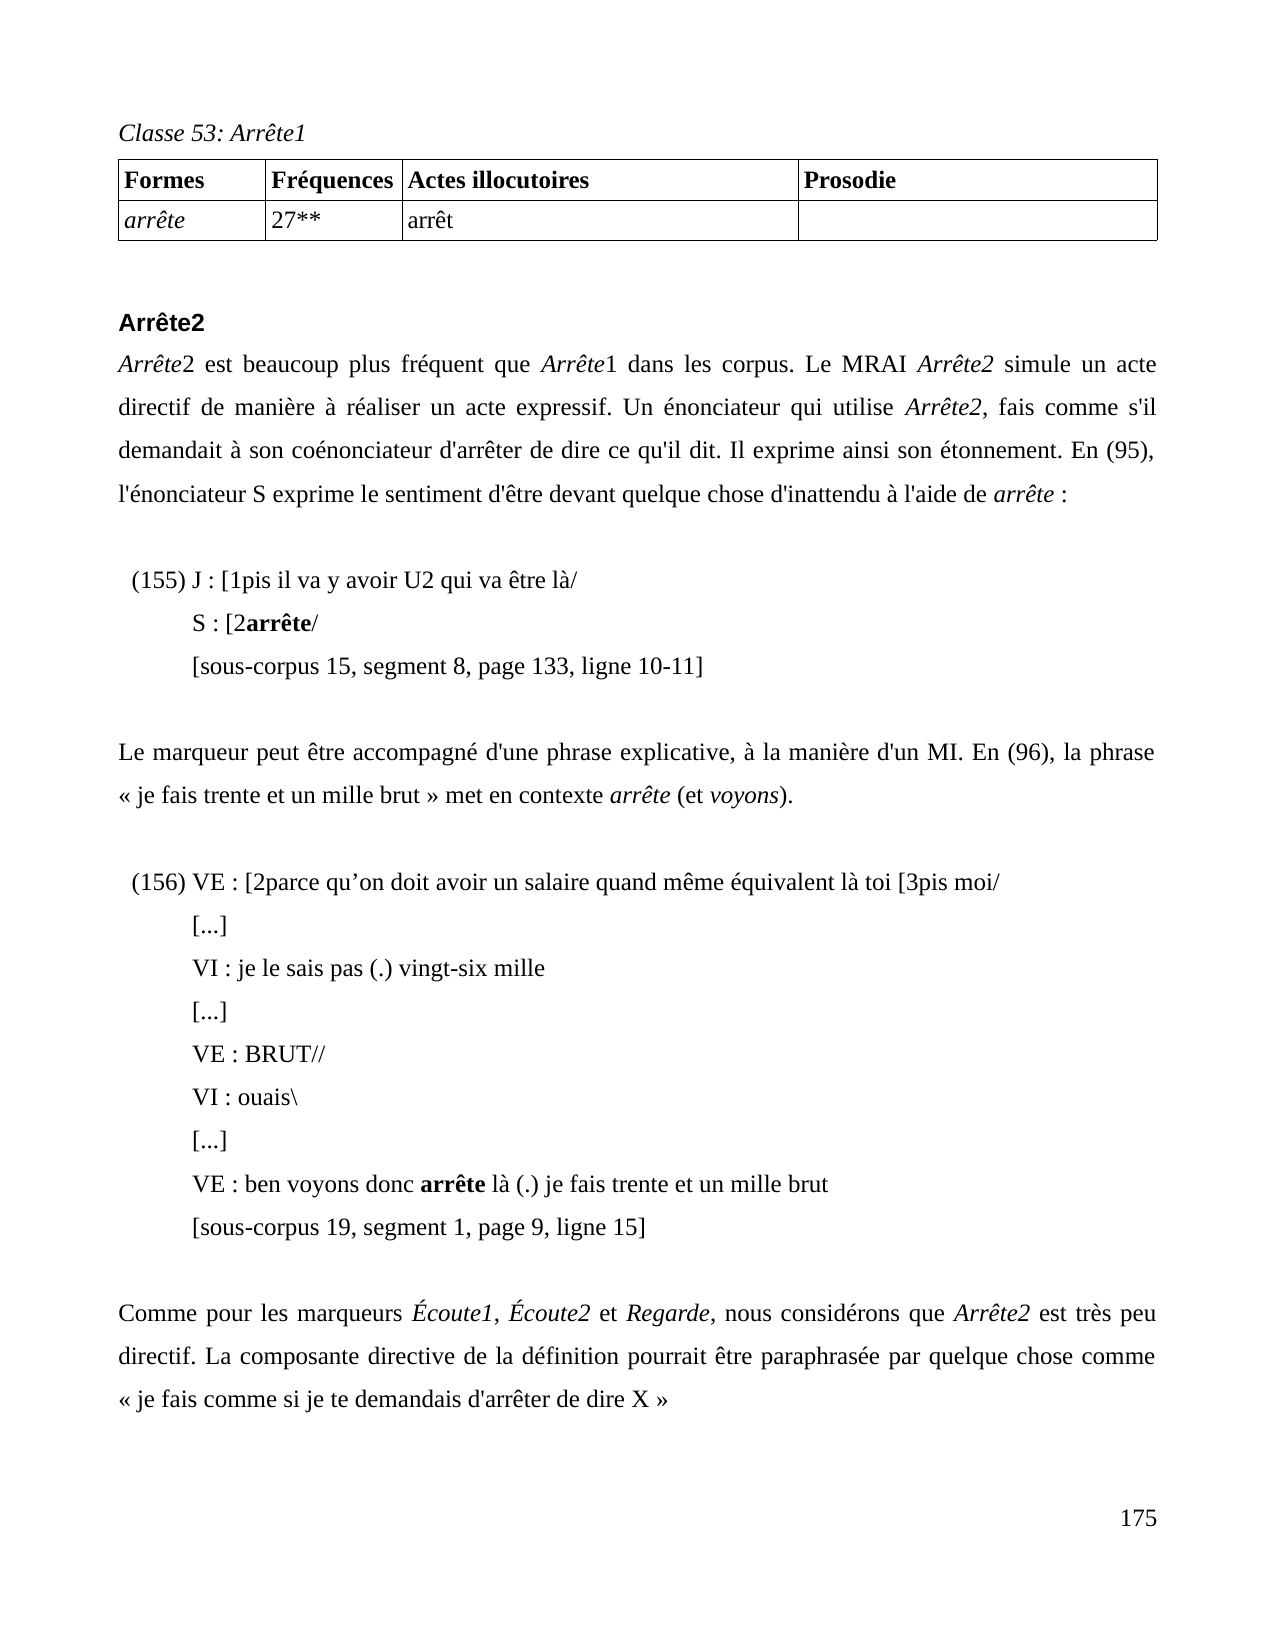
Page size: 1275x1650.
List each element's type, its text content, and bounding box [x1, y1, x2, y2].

text Arrête2 est beaucoup plus fréquent que Arrête1 dans les corpus. Le MRAI Arrête2 simule un acte directif de manière à réaliser un acte expressif. Un énonciateur qui utilise Arrête2, fais comme s'il demandait à son coénonciateur d'arrêter de dire ce qu'il dit. Il exprime ainsi son étonnement. En (95), l'énonciateur S exprime le sentiment d'être devant quelque chose d'inattendu à l'aide de arrête : [118, 349, 1157, 507]
text (156) VE : [2parce qu’on doit avoir un salaire quand même équivalent là toi [3pis moi/ [131, 867, 1157, 896]
table_cell arrêt [403, 201, 798, 240]
text [sous-corpus 19, segment 1, page 9, ligne 15] [131, 1212, 1157, 1241]
table_cell arrête [119, 201, 265, 240]
text VI : je le sais pas (.) vingt-six mille [131, 953, 1157, 982]
table_cell [799, 201, 1157, 240]
text [...] [131, 996, 1157, 1025]
subtitle Arrête2 [118, 308, 1157, 337]
text S : [2arrête/ [131, 608, 1157, 637]
table_header Actes illocutoires [403, 160, 798, 200]
text [...] [131, 1126, 1157, 1154]
text Classe 53: Arrête1 [118, 118, 1157, 147]
table_header Fréquences [266, 160, 402, 200]
text Comme pour les marqueurs Écoute1, Écoute2 et Regarde, nous considérons que Arrête2 est très peu directif. La composante directive de la définition pourrait être paraphrasée par quelque chose comme « je fais comme si je te demandais d'arrêter de dire X » [118, 1298, 1157, 1413]
table_header Formes [119, 160, 265, 200]
text [sous-corpus 15, segment 8, page 133, ligne 10-11] [131, 651, 1157, 680]
text VE : BRUT// [131, 1039, 1157, 1068]
text VI : ouais\ [131, 1082, 1157, 1111]
text VE : ben voyons donc arrête là (.) je fais trente et un mille brut [131, 1169, 1157, 1197]
table_cell 27** [266, 201, 402, 240]
text [...] [131, 910, 1157, 939]
table_header Prosodie [799, 160, 1157, 200]
text Le marqueur peut être accompagné d'une phrase explicative, à la manière d'un MI. En (96), la phrase « je fais trente et un mille brut » met en contexte arrête (et voyons). [118, 737, 1157, 809]
text (155) J : [1pis il va y avoir U2 qui va être là/ [131, 565, 1157, 594]
